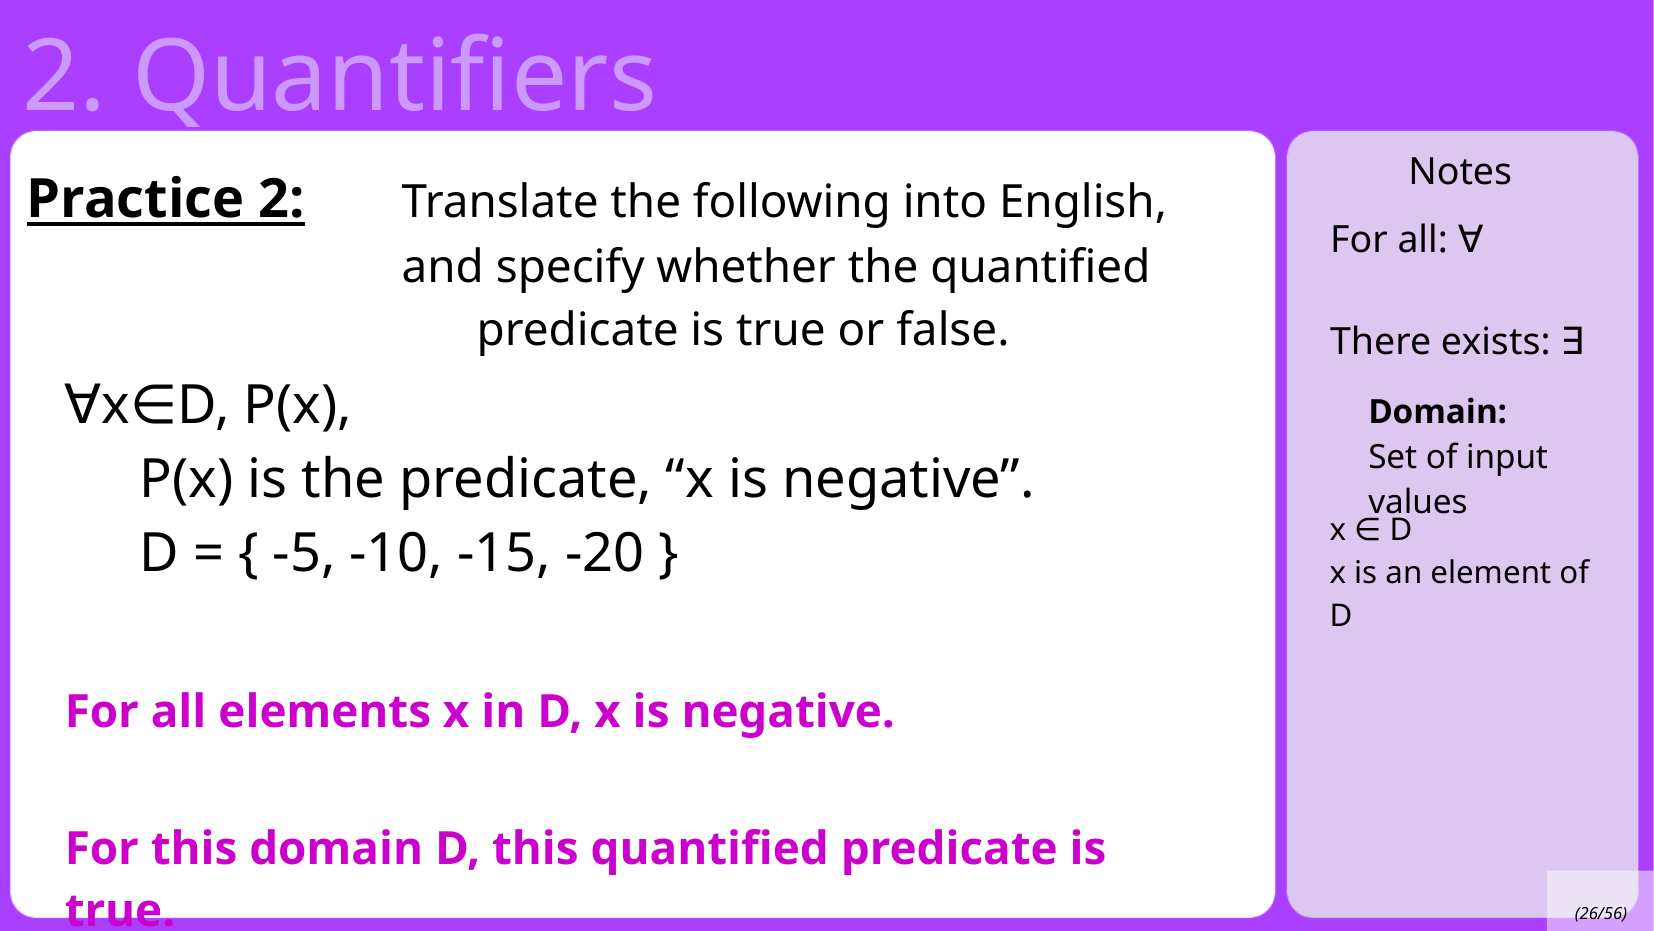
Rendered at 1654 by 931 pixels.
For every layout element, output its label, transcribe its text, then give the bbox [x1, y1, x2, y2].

text_box Notes [1290, 141, 1631, 199]
text_box (56/56) [1546, 877, 1654, 931]
text_box Practice 2: Translate the following into English, and specify whether the quantified predicate is true or false. [26, 159, 1256, 375]
title 2. Quantifiers [22, 13, 1511, 130]
picture [0, 0, 1654, 931]
text_box Domain: Set of input values [1299, 385, 1618, 527]
text_box For all: ∀ There exists: ∃ [1308, 197, 1616, 381]
text_box ∀x∈D, P(x), P(x) is the predicate, “x is negative”. D = { -5, -10, -15, -20 } For all elements x in D, x is negative. For this domain D, this quantified predicate is true. [64, 365, 1217, 877]
text_box x ∈ D x is an element of D [1300, 500, 1619, 642]
